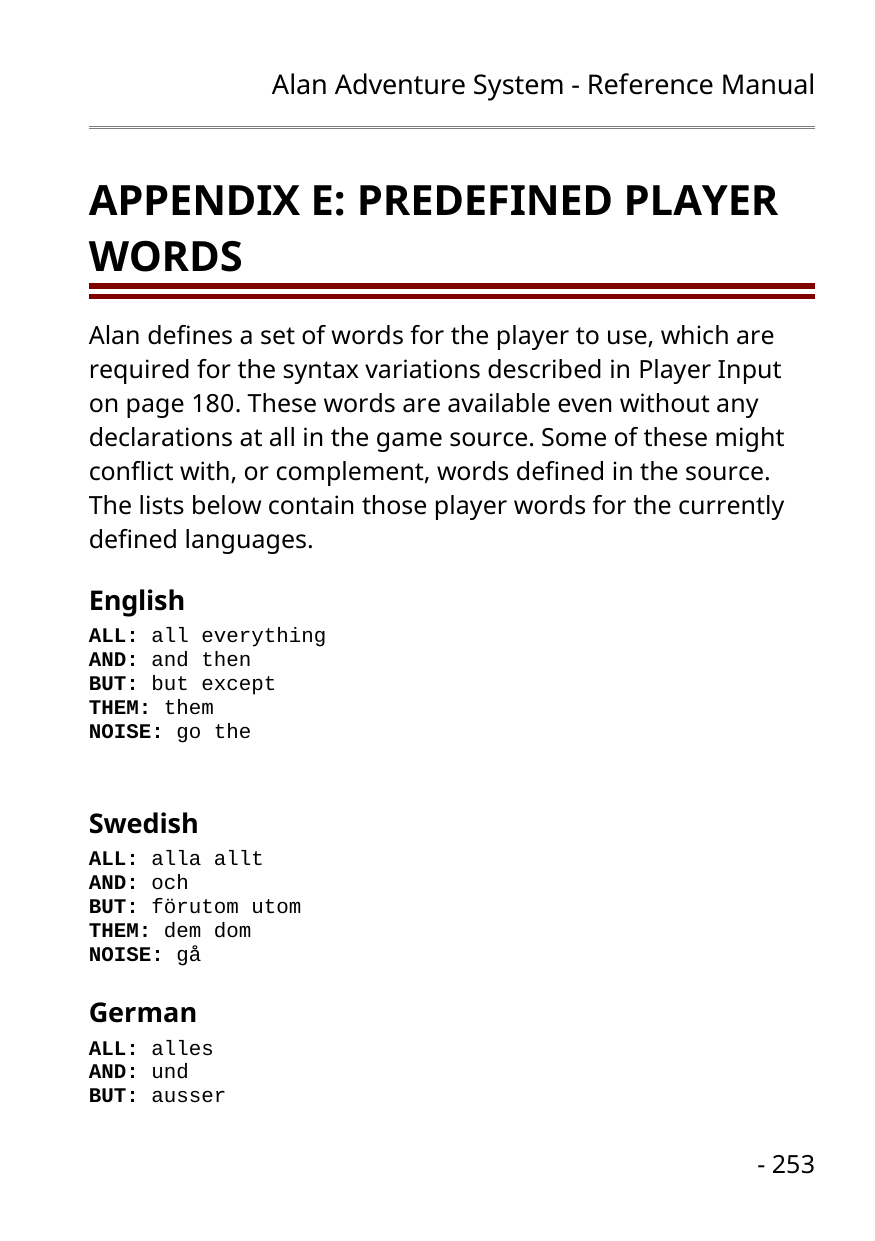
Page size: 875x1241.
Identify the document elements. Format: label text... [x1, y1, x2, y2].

text ALL: alla allt AND: och BUT: förutom utom THEM: dem dom NOISE: gå [88, 848, 815, 968]
subtitle Swedish [88, 804, 815, 841]
subtitle Predefined player words [88, 171, 815, 299]
subtitle English [88, 581, 815, 618]
text Alan defines a set of words for the player to use, which are required for the syntax variations described in Player Input on page 140. These words are available even without any declarations at all in the game source. Some of these might conflict with, or complement, words defined in the source. The lists below contain those player words for the currently defined languages. [88, 318, 815, 556]
subtitle German [88, 993, 815, 1030]
text ALL: alles AND: und BUT: ausser [88, 1037, 815, 1109]
text ALL: all everything AND: and then BUT: but except THEM: them NOISE: go the [88, 625, 815, 779]
